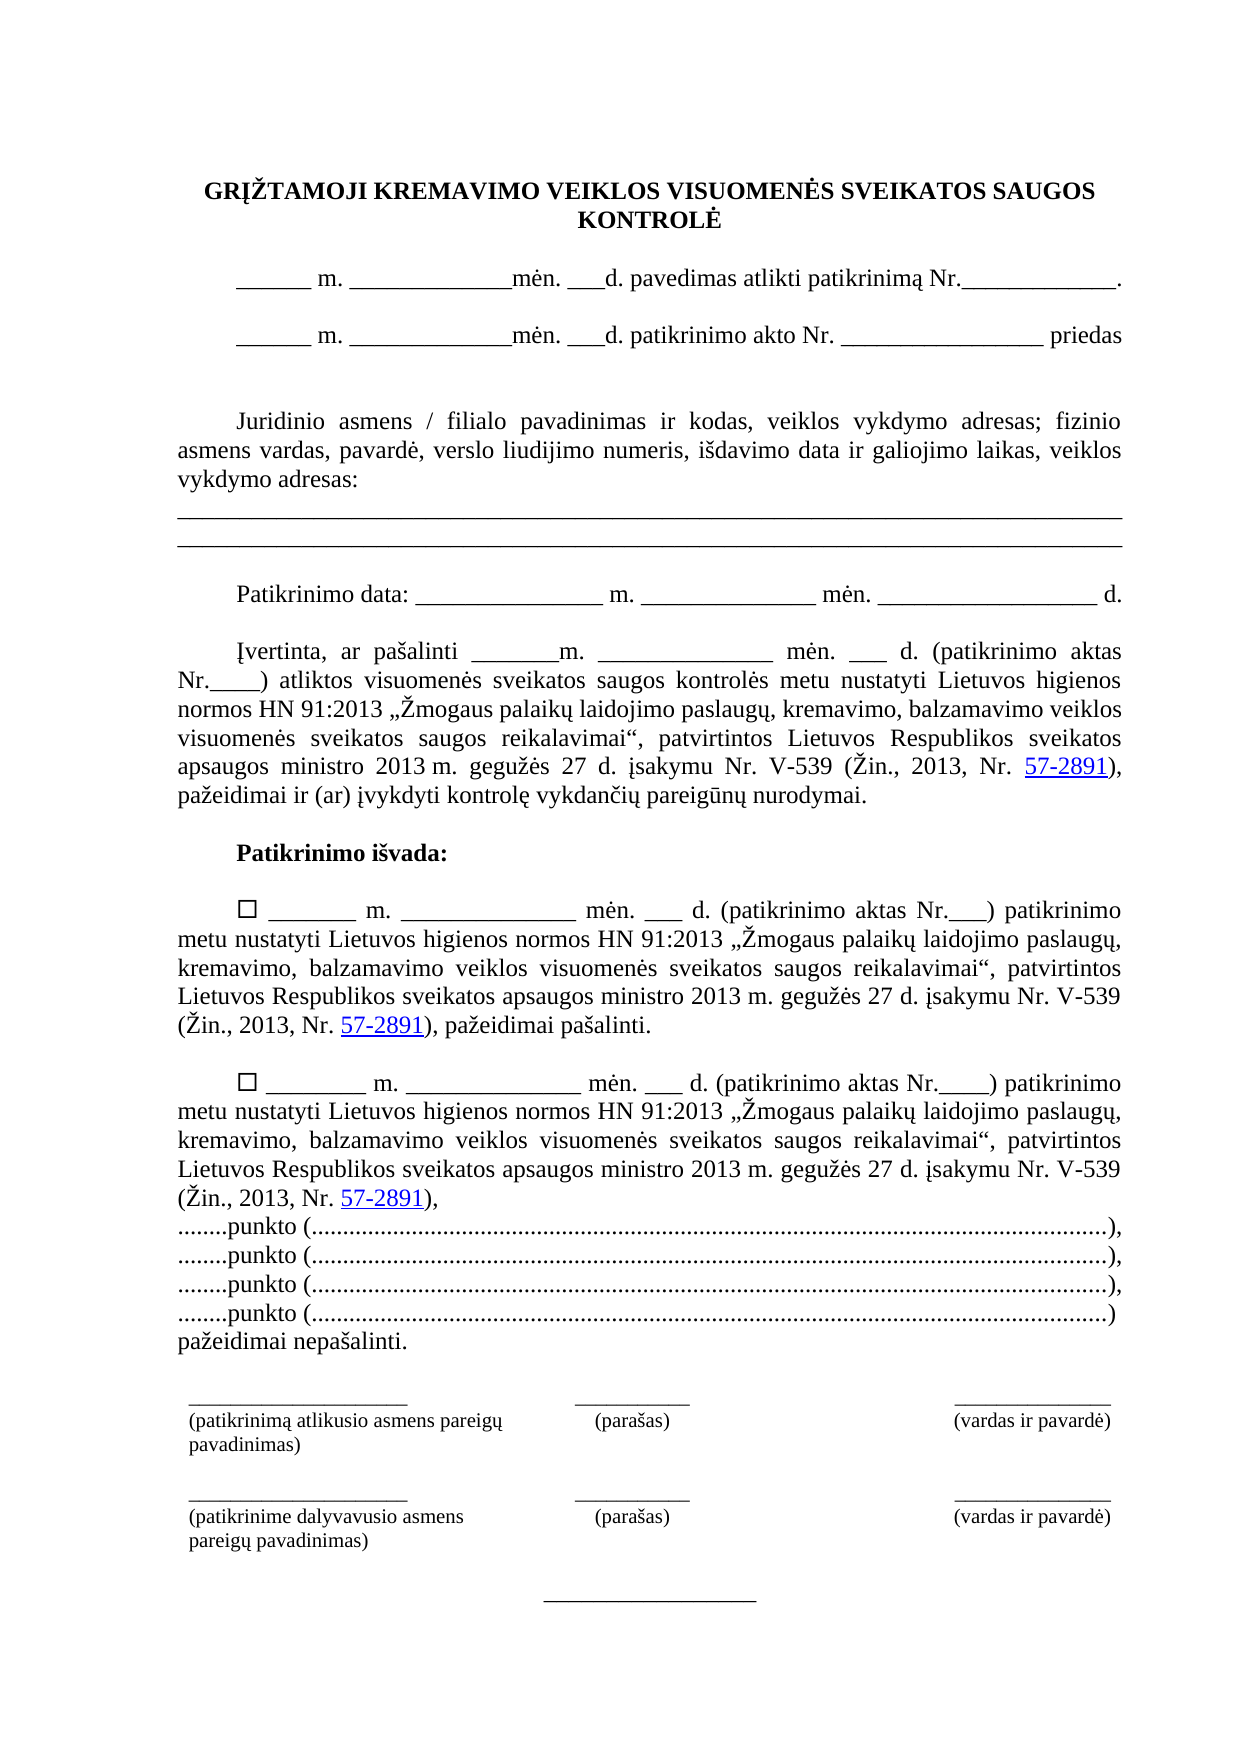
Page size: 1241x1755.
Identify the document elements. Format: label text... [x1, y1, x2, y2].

text _ [177, 493, 1122, 518]
text ______ m. _____________mėn. ___d. patikrinimo akto Nr. priedas [177, 320, 1122, 349]
text _ [177, 521, 1122, 546]
text ........punkto ( ), [177, 1240, 1122, 1269]
text Patikrinimo data: _______________ m. ______________ mėn. d. [177, 579, 1122, 608]
table_header _______________ (vardas ir pavardė) [739, 1384, 1122, 1456]
text GRĮŽTAMOJI KREMAVIMO VEIKLOS VISUOMENĖS SVEIKATOS SAUGOS KONTROLĖ [177, 176, 1122, 234]
text ______ m. _____________mėn. ___d. pavedimas atlikti patikrinimą Nr. . [177, 263, 1122, 291]
text _________________ [177, 1576, 1122, 1605]
text ........punkto ( ), [177, 1269, 1122, 1298]
table_header ___________ (parašas) [526, 1384, 738, 1456]
text ........punkto ( ) [177, 1298, 1122, 1326]
text pažeidimai nepašalinti. [177, 1326, 1122, 1355]
table_header _____________________ (patikrinimą atlikusio asmens pareigų pavadinimas) [177, 1384, 526, 1456]
text Įvertinta, ar pašalinti _______m. ______________ mėn. ___ d. (patikrinimo aktas Nr.____) atliktos visuomenės sveikatos saugos kontrolės metu nustatyti Lietuvos higienos normos HN 91:2013 „Žmogaus palaikų laidojimo paslaugų, kremavimo, balzamavimo veiklos visuomenės sveikatos saugos reikalavimai“, patvirtintos Lietuvos Respublikos sveikatos apsaugos ministro 2013 m. gegužės 27 d. įsakymu Nr. V-539 (Žin., 2013, Nr. 57-2891), pažeidimai ir (ar) įvykdyti kontrolę vykdančių pareigūnų nurodymai. [177, 636, 1122, 809]
text Juridinio asmens / filialo pavadinimas ir kodas, veiklos vykdymo adresas; fizinio asmens vardas, pavardė, verslo liudijimo numeris, išdavimo data ir galiojimo laikas, veiklos vykdymo adresas: [177, 406, 1122, 493]
text ........punkto ( ), [177, 1211, 1122, 1240]
text [] ________ m. ______________ mėn. ___ d. (patikrinimo aktas Nr.____) patikrinimo metu nustatyti Lietuvos higienos normos HN 91:2013 „Žmogaus palaikų laidojimo paslaugų, kremavimo, balzamavimo veiklos visuomenės sveikatos saugos reikalavimai“, patvirtintos Lietuvos Respublikos sveikatos apsaugos ministro 2013 m. gegužės 27 d. įsakymu Nr. V-539 (Žin., 2013, Nr. 57-2891), [177, 1068, 1122, 1211]
table_header ___________ (parašas) [526, 1480, 738, 1552]
text [] _______ m. ______________ mėn. ___ d. (patikrinimo aktas Nr.___) patikrinimo metu nustatyti Lietuvos higienos normos HN 91:2013 „Žmogaus palaikų laidojimo paslaugų, kremavimo, balzamavimo veiklos visuomenės sveikatos saugos reikalavimai“, patvirtintos Lietuvos Respublikos sveikatos apsaugos ministro 2013 m. gegužės 27 d. įsakymu Nr. V-539 (Žin., 2013, Nr. 57-2891), pažeidimai pašalinti. [177, 895, 1122, 1039]
table_header _____________________ (patikrinime dalyvavusio asmens pareigų pavadinimas) [177, 1480, 526, 1552]
table_header _______________ (vardas ir pavardė) [739, 1480, 1122, 1552]
text Patikrinimo išvada: [177, 838, 1122, 866]
